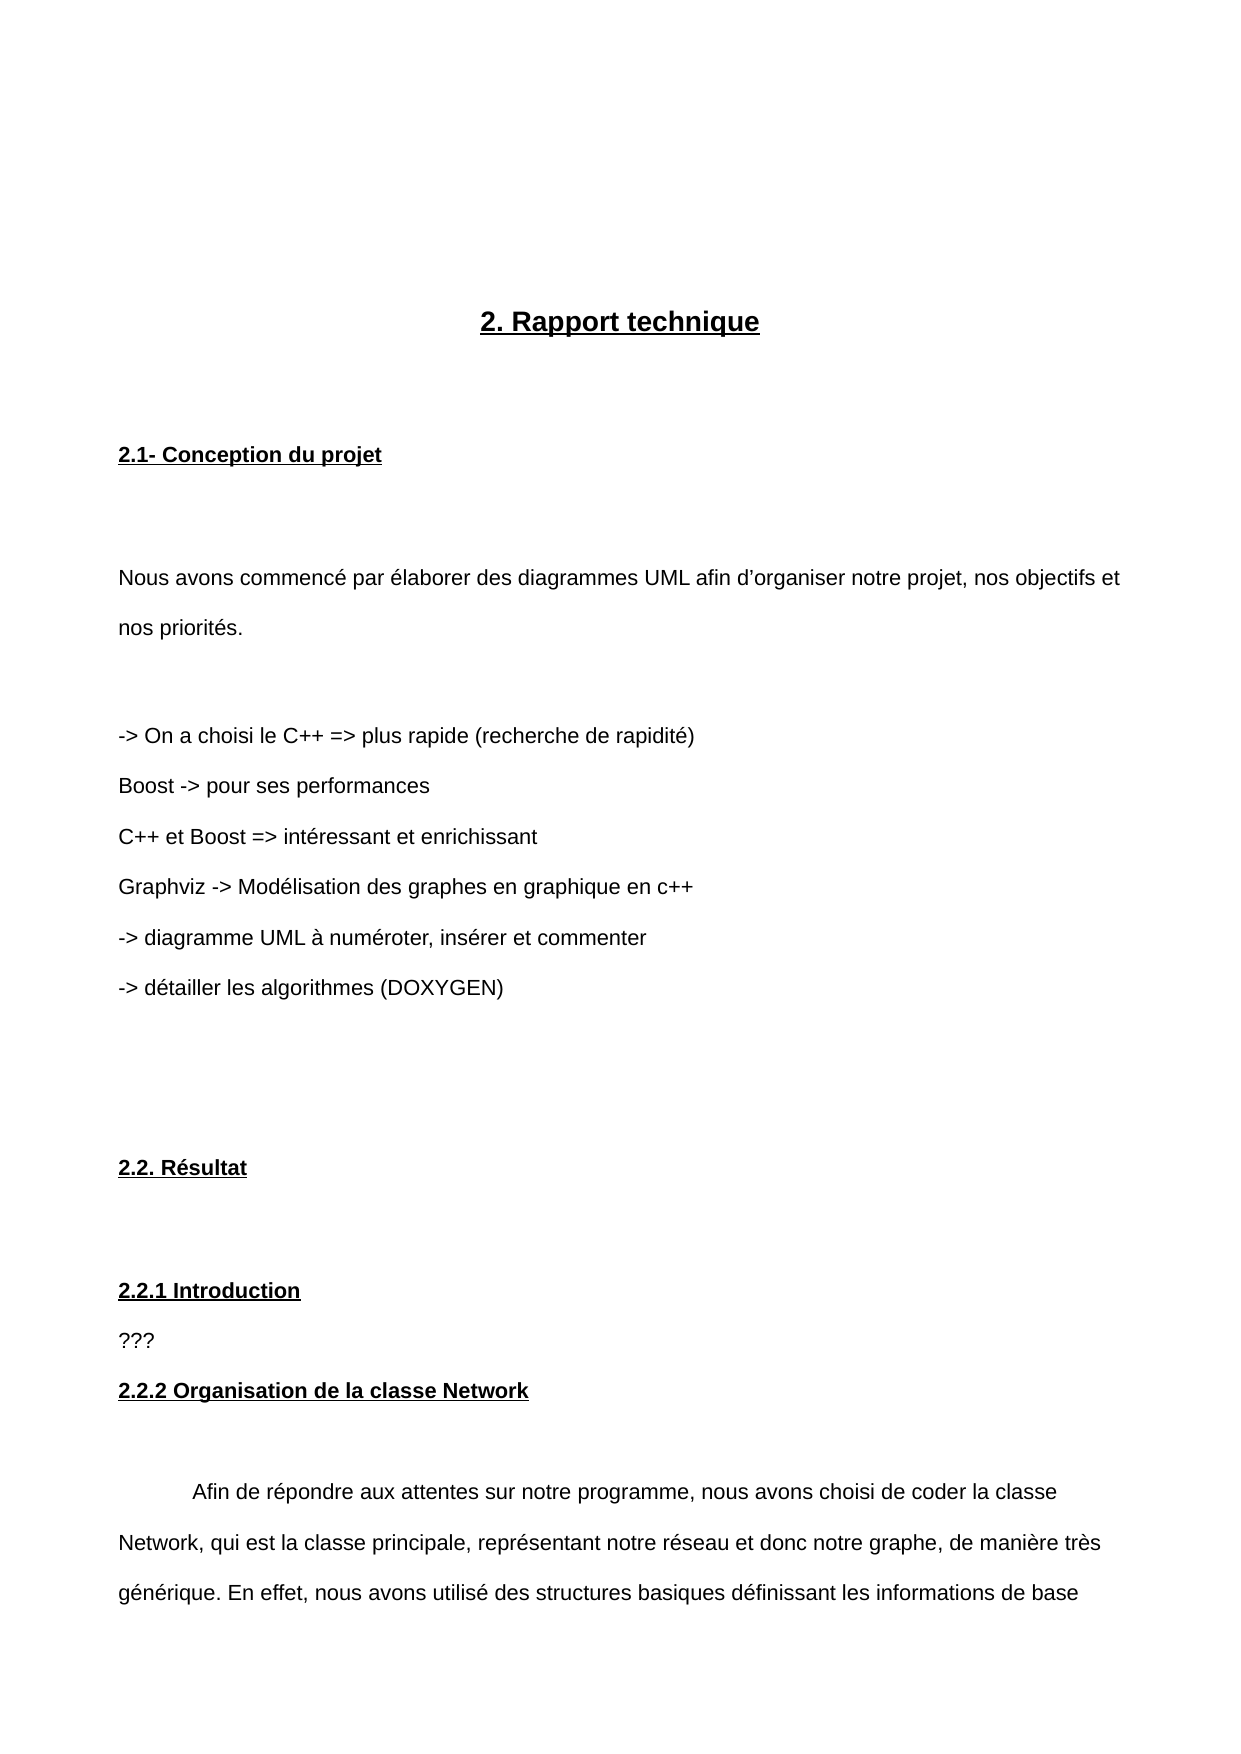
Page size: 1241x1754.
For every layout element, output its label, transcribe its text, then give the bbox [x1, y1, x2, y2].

text 2.1- Conception du projet [118, 442, 1122, 467]
text C++ et Boost => intéressant et enrichissant [118, 824, 1122, 849]
text -> On a choisi le C++ => plus rapide (recherche de rapidité) [118, 723, 1122, 748]
text -> détailler les algorithmes (DOXYGEN) [118, 975, 1122, 1000]
text ??? [118, 1328, 1122, 1353]
text 2. Rapport technique [118, 305, 1122, 338]
text Afin de répondre aux attentes sur notre programme, nous avons choisi de coder la classe Network, qui est la classe principale, représentant notre réseau et donc notre graphe, de manière très générique. En effet, nous avons utilisé des structures basiques définissant les informations de base [118, 1479, 1122, 1605]
text 2.2.2 Organisation de la classe Network [118, 1378, 1122, 1403]
text Graphviz -> Modélisation des graphes en graphique en c++ [118, 874, 1122, 899]
text Nous avons commencé par élaborer des diagrammes UML afin d’organiser notre projet, nos objectifs et nos priorités. [118, 564, 1122, 640]
text 2.2. Résultat [118, 1155, 1122, 1180]
text Boost -> pour ses performances [118, 773, 1122, 798]
text 2.2.1 Introduction [118, 1277, 1122, 1303]
text -> diagramme UML à numéroter, insérer et commenter [118, 924, 1122, 950]
